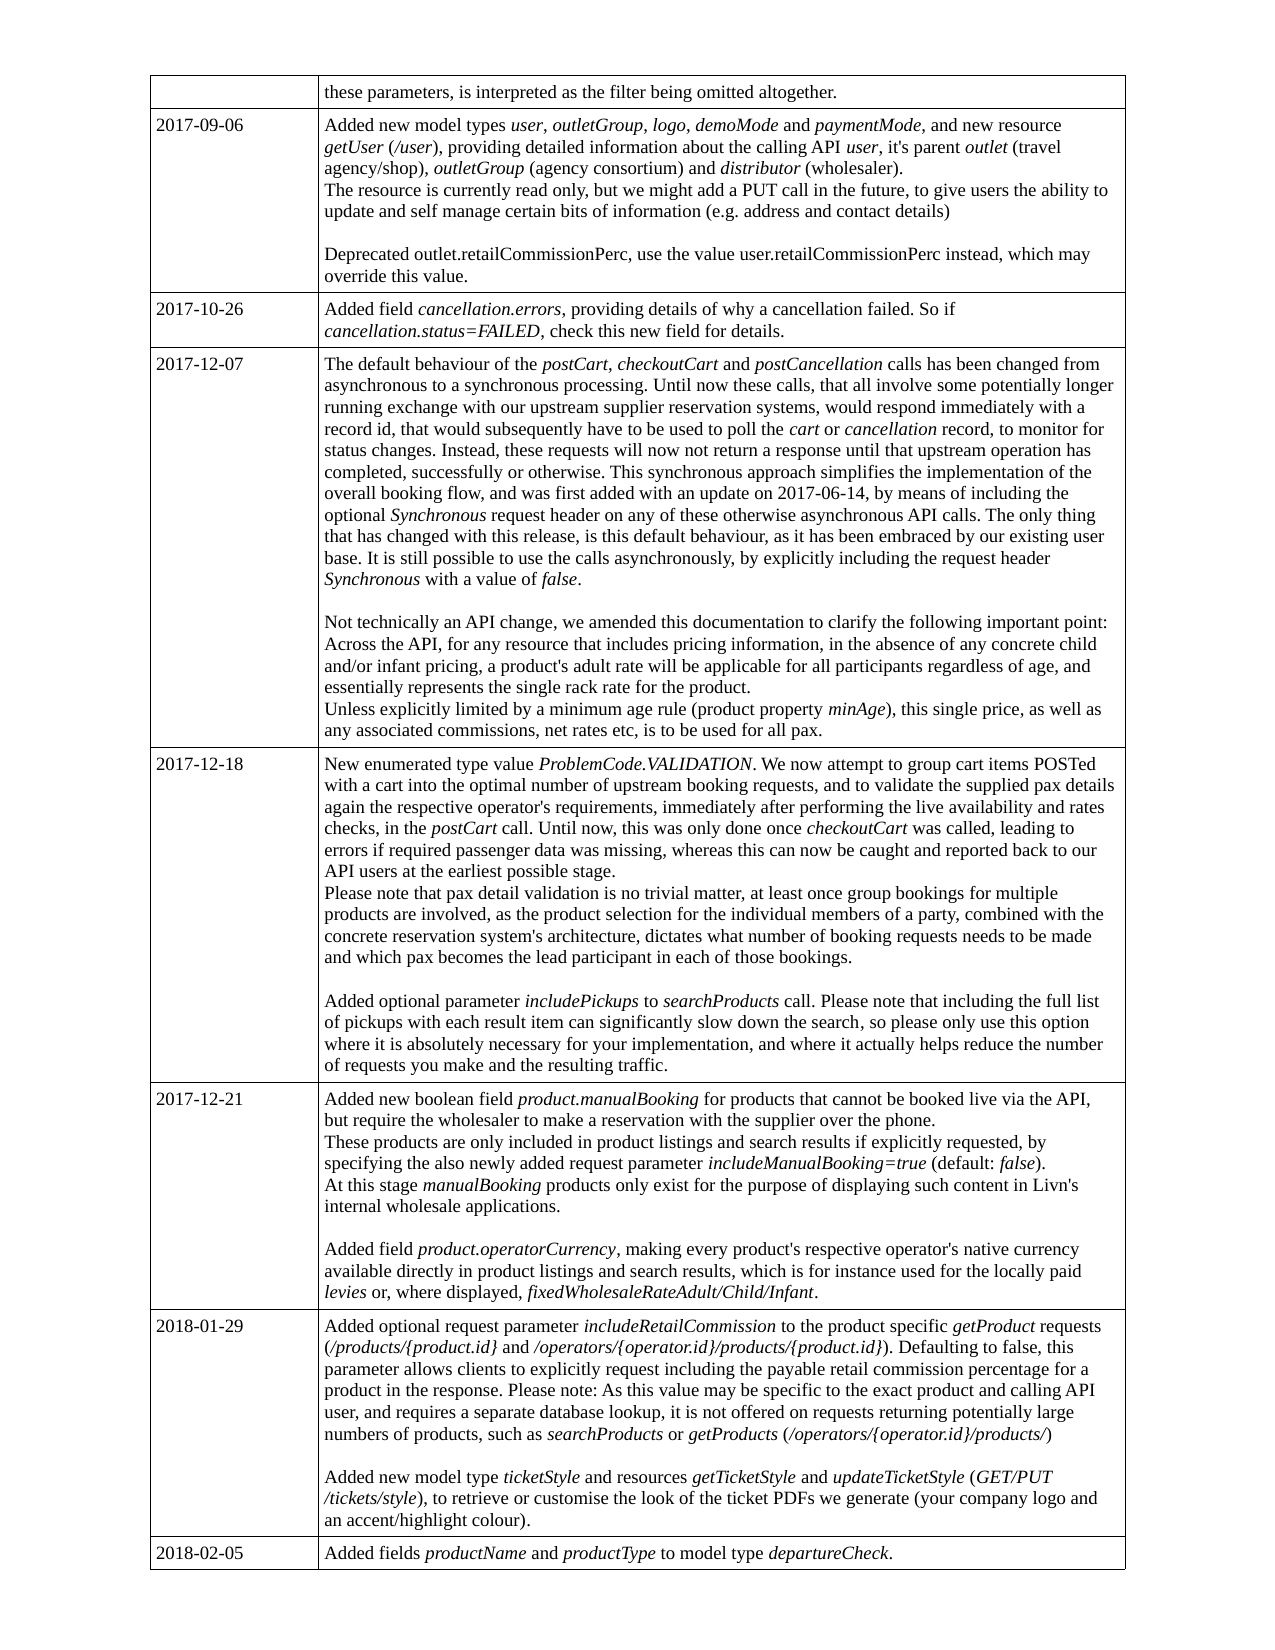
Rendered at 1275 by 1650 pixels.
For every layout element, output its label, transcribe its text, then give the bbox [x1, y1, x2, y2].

table_cell New enumerated type value ProblemCode.VALIDATION. We now attempt to group cart items POSTed with a cart into the optimal number of upstream booking requests, and to validate the supplied pax details again the respective operator's requirements, immediately after performing the live availability and rates checks, in the postCart call. Until now, this was only done once checkoutCart was called, leading to errors if required passenger data was missing, whereas this can now be caught and reported back to our API users at the earliest possible stage. Please note that pax detail validation is no trivial matter, at least once group bookings for multiple products are involved, as the product selection for the individual members of a party, combined with the concrete reservation system's architecture, dictates what number of booking requests needs to be made and which pax becomes the lead participant in each of those bookings. Added optional parameter includePickups to searchProducts call. Please note that including the full list of pickups with each result item can significantly slow down the search, so please only use this option where it is absolutely necessary for your implementation, and where it actually helps reduce the number of requests you make and the resulting traffic. [319, 748, 1125, 1082]
table_cell Added fields productName and productType to model type departureCheck. [319, 1537, 1125, 1569]
table_cell 2017-12-18 [151, 748, 318, 1082]
table_cell 2017-12-21 [151, 1083, 318, 1309]
table_cell 2017-10-26 [151, 293, 318, 347]
table_cell Added optional request parameter includeRetailCommission to the product specific getProduct requests (/products/{product.id} and /operators/{operator.id}/products/{product.id}). Defaulting to false, this parameter allows clients to explicitly request including the payable retail commission percentage for a product in the response. Please note: As this value may be specific to the exact product and calling API user, and requires a separate database lookup, it is not offered on requests returning potentially large numbers of products, such as searchProducts or getProducts (/operators/{operator.id}/products/) Added new model type ticketStyle and resources getTicketStyle and updateTicketStyle (GET/PUT /tickets/style), to retrieve or customise the look of the ticket PDFs we generate (your company logo and an accent/highlight colour). [319, 1310, 1125, 1536]
table_cell [151, 76, 318, 108]
table_cell these parameters, is interpreted as the filter being omitted altogether. [319, 76, 1125, 108]
table_cell 2018-02-05 [151, 1537, 318, 1569]
table_cell Added field cancellation.errors, providing details of why a cancellation failed. So if cancellation.status=FAILED, check this new field for details. [319, 293, 1125, 347]
table_cell Added new model types user, outletGroup, logo, demoMode and paymentMode, and new resource getUser (/user), providing detailed information about the calling API user, it's parent outlet (travel agency/shop), outletGroup (agency consortium) and distributor (wholesaler). The resource is currently read only, but we might add a PUT call in the future, to give users the ability to update and self manage certain bits of information (e.g. address and contact details) Deprecated outlet.retailCommissionPerc, use the value user.retailCommissionPerc instead, which may override this value. [319, 109, 1125, 292]
table_cell 2018-01-29 [151, 1310, 318, 1536]
table_cell 2017-12-07 [151, 348, 318, 747]
table_cell The default behaviour of the postCart, checkoutCart and postCancellation calls has been changed from asynchronous to a synchronous processing. Until now these calls, that all involve some potentially longer running exchange with our upstream supplier reservation systems, would respond immediately with a record id, that would subsequently have to be used to poll the cart or cancellation record, to monitor for status changes. Instead, these requests will now not return a response until that upstream operation has completed, successfully or otherwise. This synchronous approach simplifies the implementation of the overall booking flow, and was first added with an update on 2017-06-14, by means of including the optional Synchronous request header on any of these otherwise asynchronous API calls. The only thing that has changed with this release, is this default behaviour, as it has been embraced by our existing user base. It is still possible to use the calls asynchronously, by explicitly including the request header Synchronous with a value of false. Not technically an API change, we amended this documentation to clarify the following important point: Across the API, for any resource that includes pricing information, in the absence of any concrete child and/or infant pricing, a product's adult rate will be applicable for all participants regardless of age, and essentially represents the single rack rate for the product. Unless explicitly limited by a minimum age rule (product property minAge), this single price, as well as any associated commissions, net rates etc, is to be used for all pax. [319, 348, 1125, 747]
table_cell Added new boolean field product.manualBooking for products that cannot be booked live via the API, but require the wholesaler to make a reservation with the supplier over the phone. These products are only included in product listings and search results if explicitly requested, by specifying the also newly added request parameter includeManualBooking=true (default: false). At this stage manualBooking products only exist for the purpose of displaying such content in Livn's internal wholesale applications. Added field product.operatorCurrency, making every product's respective operator's native currency available directly in product listings and search results, which is for instance used for the locally paid levies or, where displayed, fixedWholesaleRateAdult/Child/Infant. [319, 1083, 1125, 1309]
table_cell 2017-09-06 [151, 109, 318, 292]
